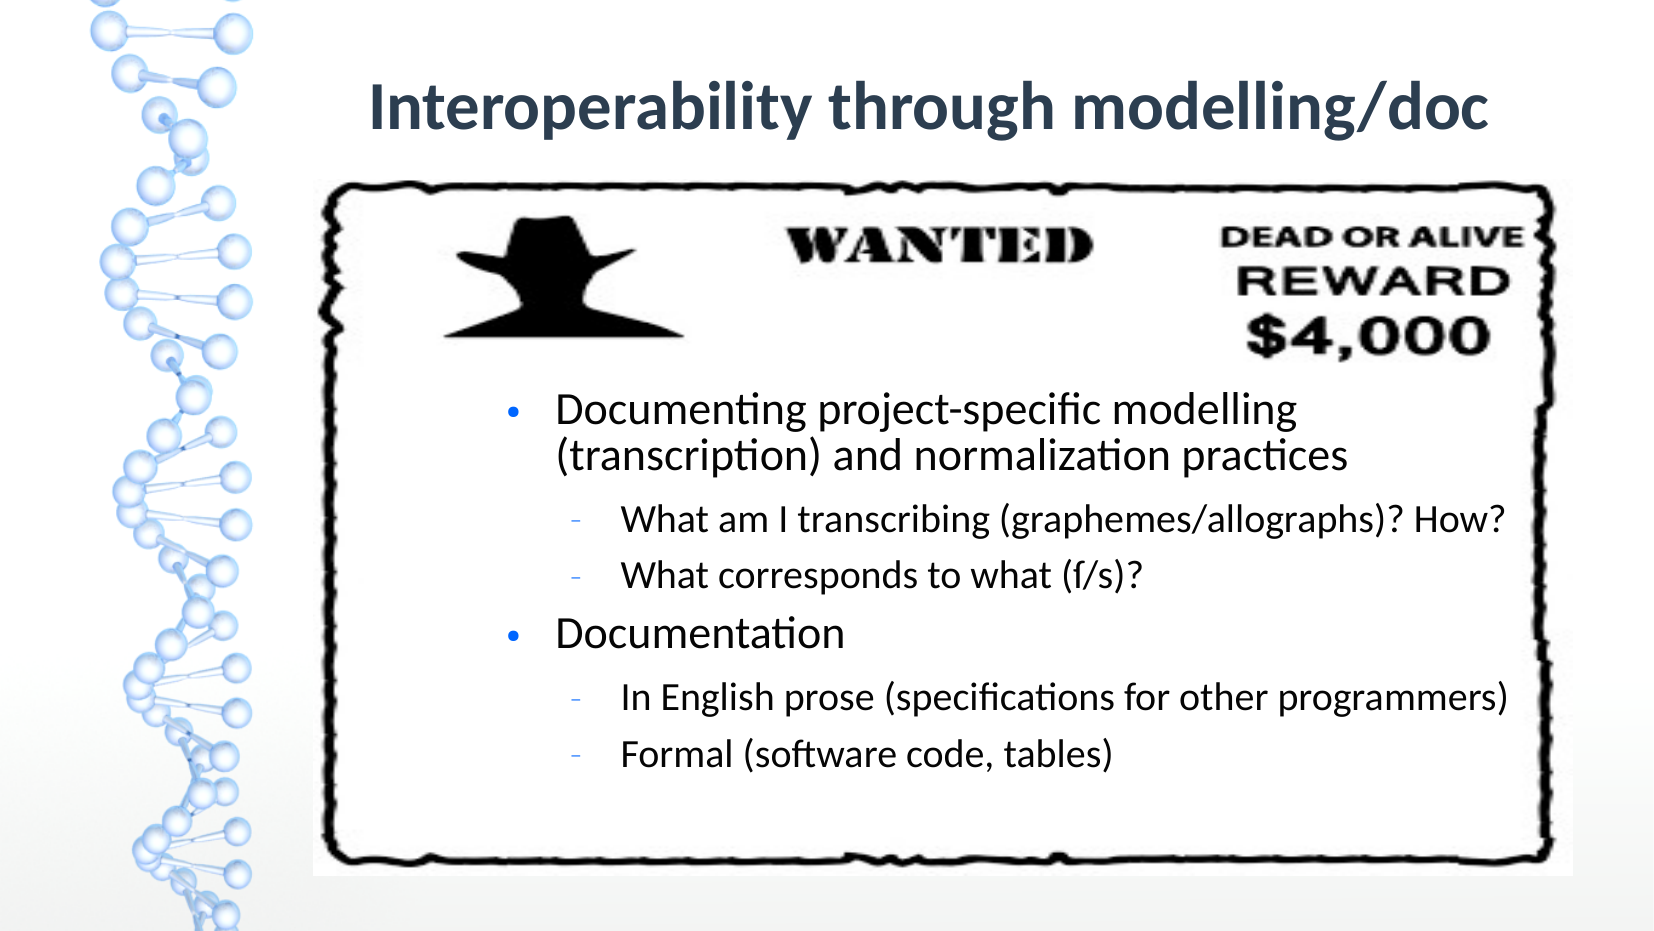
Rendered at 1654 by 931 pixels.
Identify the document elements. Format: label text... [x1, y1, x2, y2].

list Documenting project-specific modelling (transcription) and normalization practices What am I transcribing (graphemes/allographs)? How? What corresponds to what (ſ/s)? Documentation In English prose (specifications for other programmers) Formal (software code, tables) [490, 389, 1512, 851]
picture [0, 0, 1654, 931]
title Interoperability through modelling/doc [265, 35, 1595, 189]
